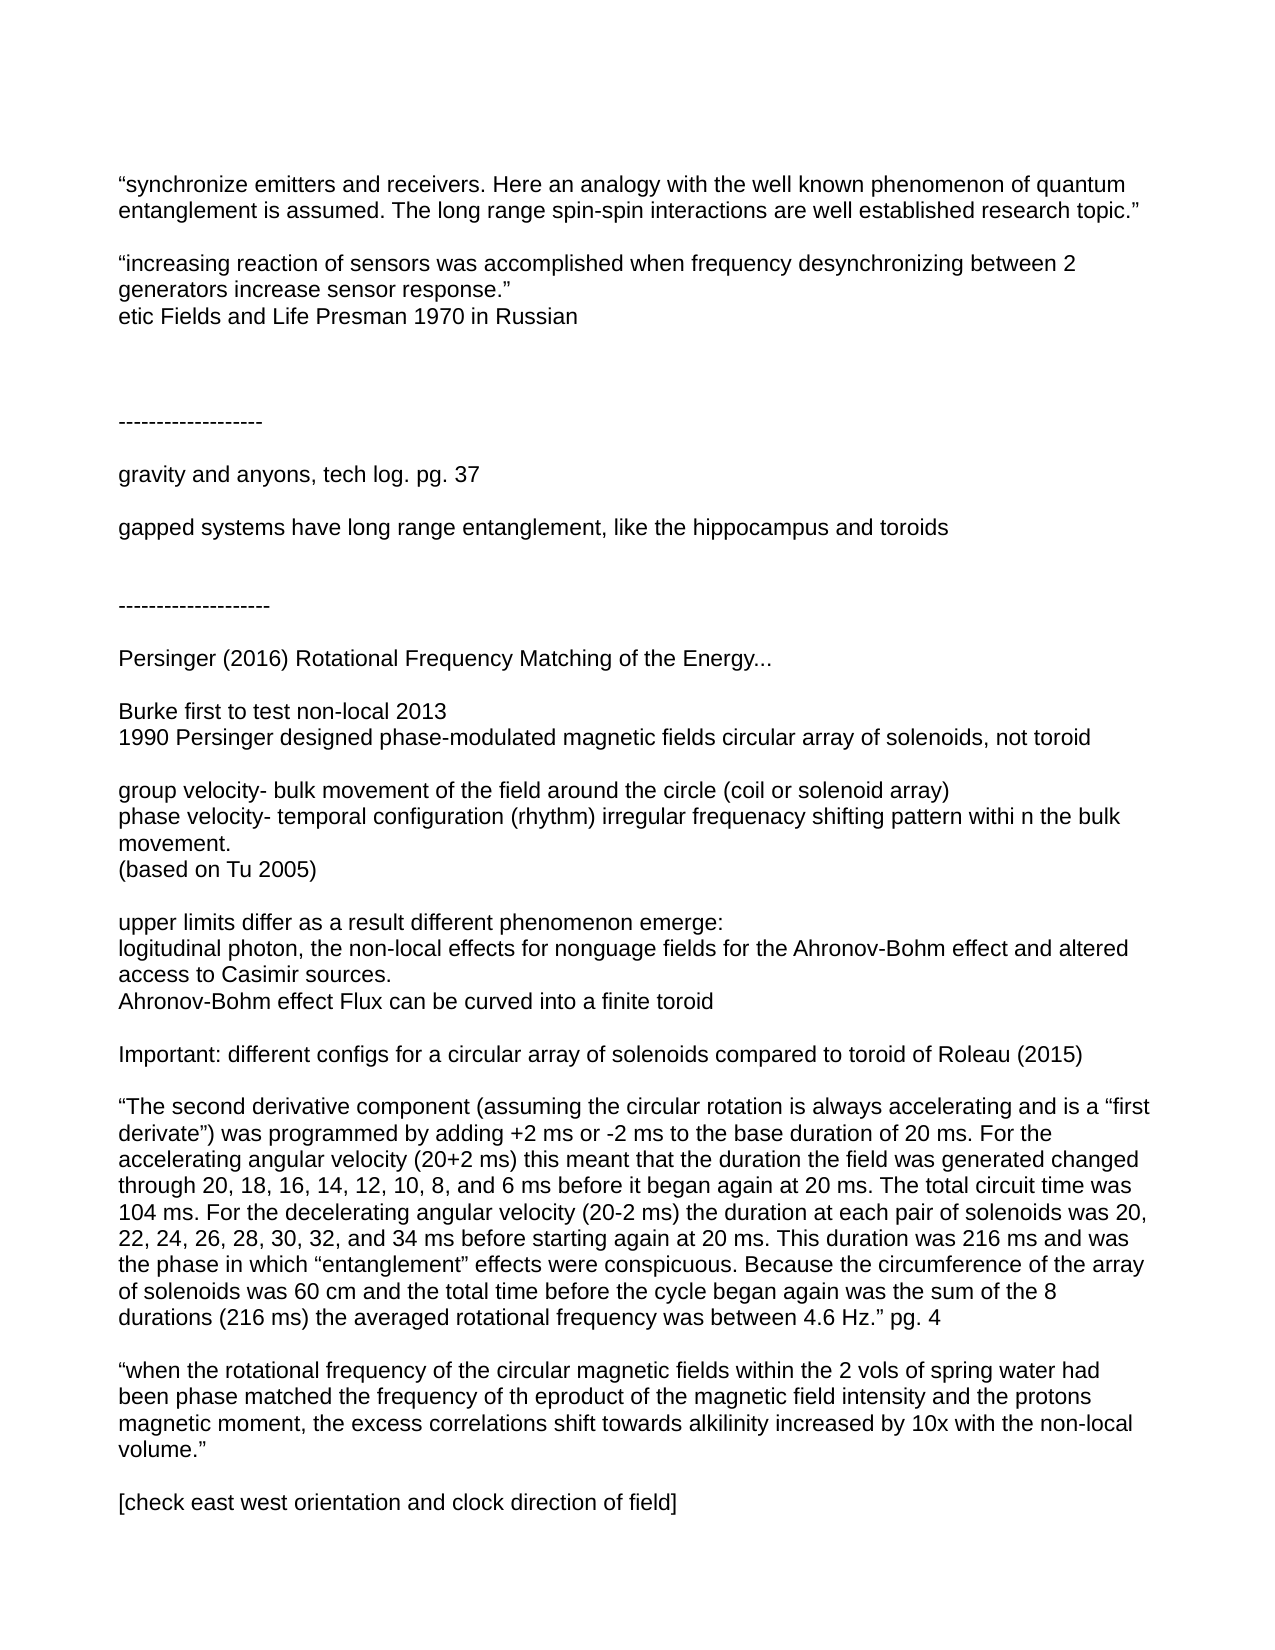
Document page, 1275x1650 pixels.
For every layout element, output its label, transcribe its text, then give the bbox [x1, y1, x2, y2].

text gravity and anyons, tech log. pg. 37 [118, 461, 1157, 487]
text -------------------- [118, 592, 1157, 619]
text logitudinal photon, the non-local effects for nonguage fields for the Ahronov-Bohm effect and altered access to Casimir sources. [118, 935, 1157, 988]
text (based on Tu 2005) [118, 856, 1157, 882]
text Persinger (2016) Rotational Frequency Matching of the Energy... [118, 645, 1157, 672]
text ------------------- [118, 408, 1157, 434]
text etic Fields and Life Presman 1970 in Russian [118, 303, 1157, 329]
text group velocity- bulk movement of the field around the circle (coil or solenoid array) [118, 777, 1157, 803]
text Ahronov-Bohm effect Flux can be curved into a finite toroid [118, 988, 1157, 1014]
text phase velocity- temporal configuration (rhythm) irregular frequenacy shifting pattern withi n the bulk movement. [118, 803, 1157, 856]
text Burke first to test non-local 2013 [118, 698, 1157, 724]
text gapped systems have long range entanglement, like the hippocampus and toroids [118, 513, 1157, 540]
text Important: different configs for a circular array of solenoids compared to toroid of Roleau (2015) [118, 1041, 1157, 1067]
text “when the rotational frequency of the circular magnetic fields within the 2 vols of spring water had been phase matched the frequency of th eproduct of the magnetic field intensity and the protons magnetic moment, the excess correlations shift towards alkilinity increased by 10x with the non-local volume.” [118, 1357, 1157, 1462]
text “The second derivative component (assuming the circular rotation is always accelerating and is a “first derivate”) was programmed by adding +2 ms or -2 ms to the base duration of 20 ms. For the accelerating angular velocity (20+2 ms) this meant that the duration the field was generated changed through 20, 18, 16, 14, 12, 10, 8, and 6 ms before it began again at 20 ms. The total circuit time was 104 ms. For the decelerating angular velocity (20-2 ms) the duration at each pair of solenoids was 20, 22, 24, 26, 28, 30, 32, and 34 ms before starting again at 20 ms. This duration was 216 ms and was the phase in which “entanglement” effects were conspicuous. Because the circumference of the array of solenoids was 60 cm and the total time before the cycle began again was the sum of the 8 durations (216 ms) the averaged rotational frequency was between 4.6 Hz.” pg. 4 [118, 1093, 1157, 1330]
text “synchronize emitters and receivers. Here an analogy with the well known phenomenon of quantum entanglement is assumed. The long range spin-spin interactions are well established research topic.” [118, 171, 1157, 223]
text upper limits differ as a result different phenomenon emerge: [118, 909, 1157, 935]
text “increasing reaction of sensors was accomplished when frequency desynchronizing between 2 generators increase sensor response.” [118, 250, 1157, 303]
text [check east west orientation and clock direction of field] [118, 1488, 1157, 1515]
text 1990 Persinger designed phase-modulated magnetic fields circular array of solenoids, not toroid [118, 724, 1157, 751]
